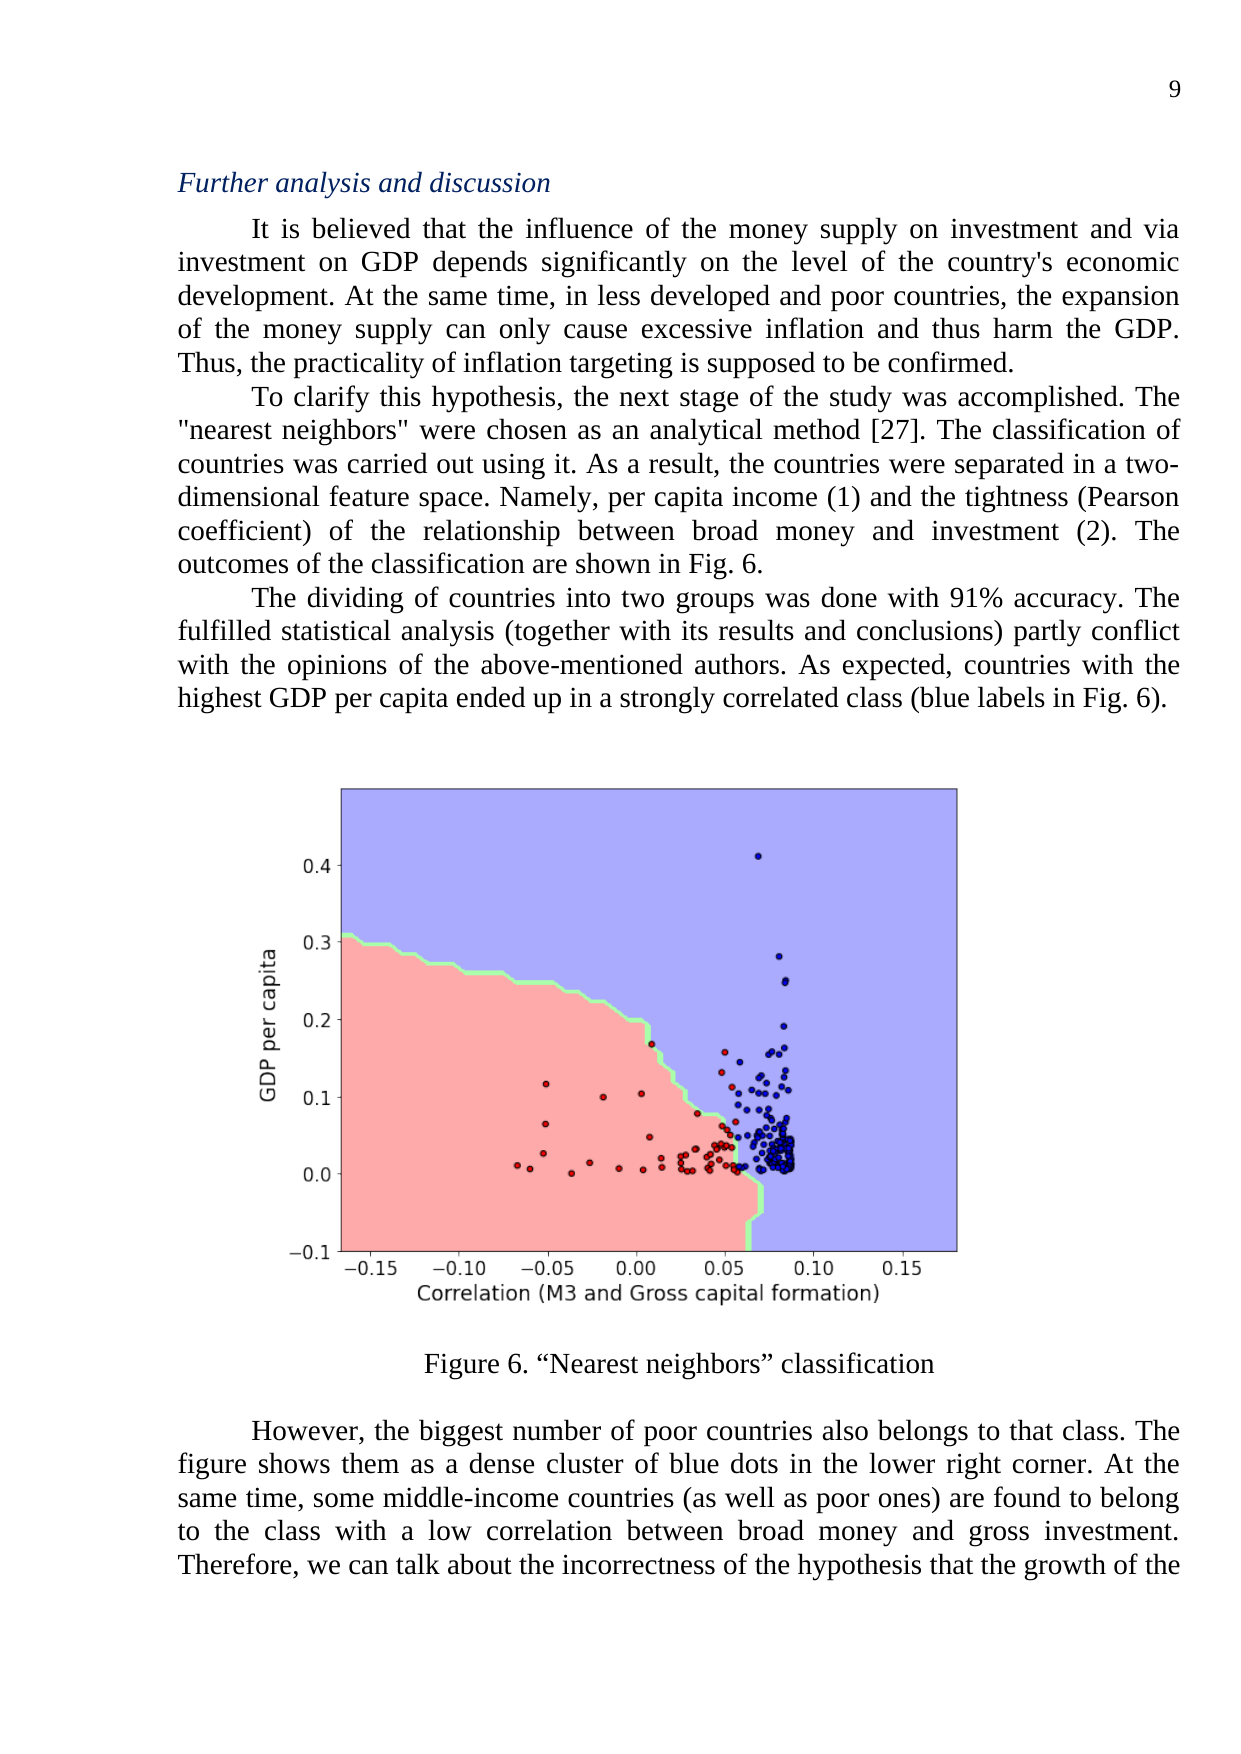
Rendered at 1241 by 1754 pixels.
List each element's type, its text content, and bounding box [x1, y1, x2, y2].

picture [251, 781, 964, 1313]
text It is believed that the influence of the money supply on investment and via investment on GDP depends significantly on the level of the country's economic development. At the same time, in less developed and poor countries, the expansion of the money supply can only cause excessive inflation and thus harm the GDP. Thus, the practicality of inflation targeting is supposed to be confirmed. [177, 211, 1181, 379]
text To clarify this hypothesis, the next stage of the study was accomplished. The "nearest neighbors" were chosen as an analytical method [27]. The classification of countries was carried out using it. As a result, the countries were separated in a two-dimensional feature space. Namely, per capita income (1) and the tightness (Pearson coefficient) of the relationship between broad money and investment (2). The outcomes of the classification are shown in Fig. 6. [177, 379, 1181, 580]
text Figure 6. “Nearest neighbors” classification [177, 1346, 1181, 1379]
subtitle Further analysis and discussion [177, 131, 1181, 198]
text However, the biggest number of poor countries also belongs to that class. The figure shows them as a dense cluster of blue dots in the lower right corner. At the same time, some middle-income countries (as well as poor ones) are found to belong to the class with a low correlation between broad money and gross investment. Therefore, we can talk about the incorrectness of the hypothesis that the growth of the [177, 1413, 1181, 1581]
text The dividing of countries into two groups was done with 91% accuracy. The fulfilled statistical analysis (together with its results and conclusions) partly conflict with the opinions of the above-mentioned authors. As expected, countries with the highest GDP per capita ended up in a strongly correlated class (blue labels in Fig. 6). [177, 580, 1181, 714]
